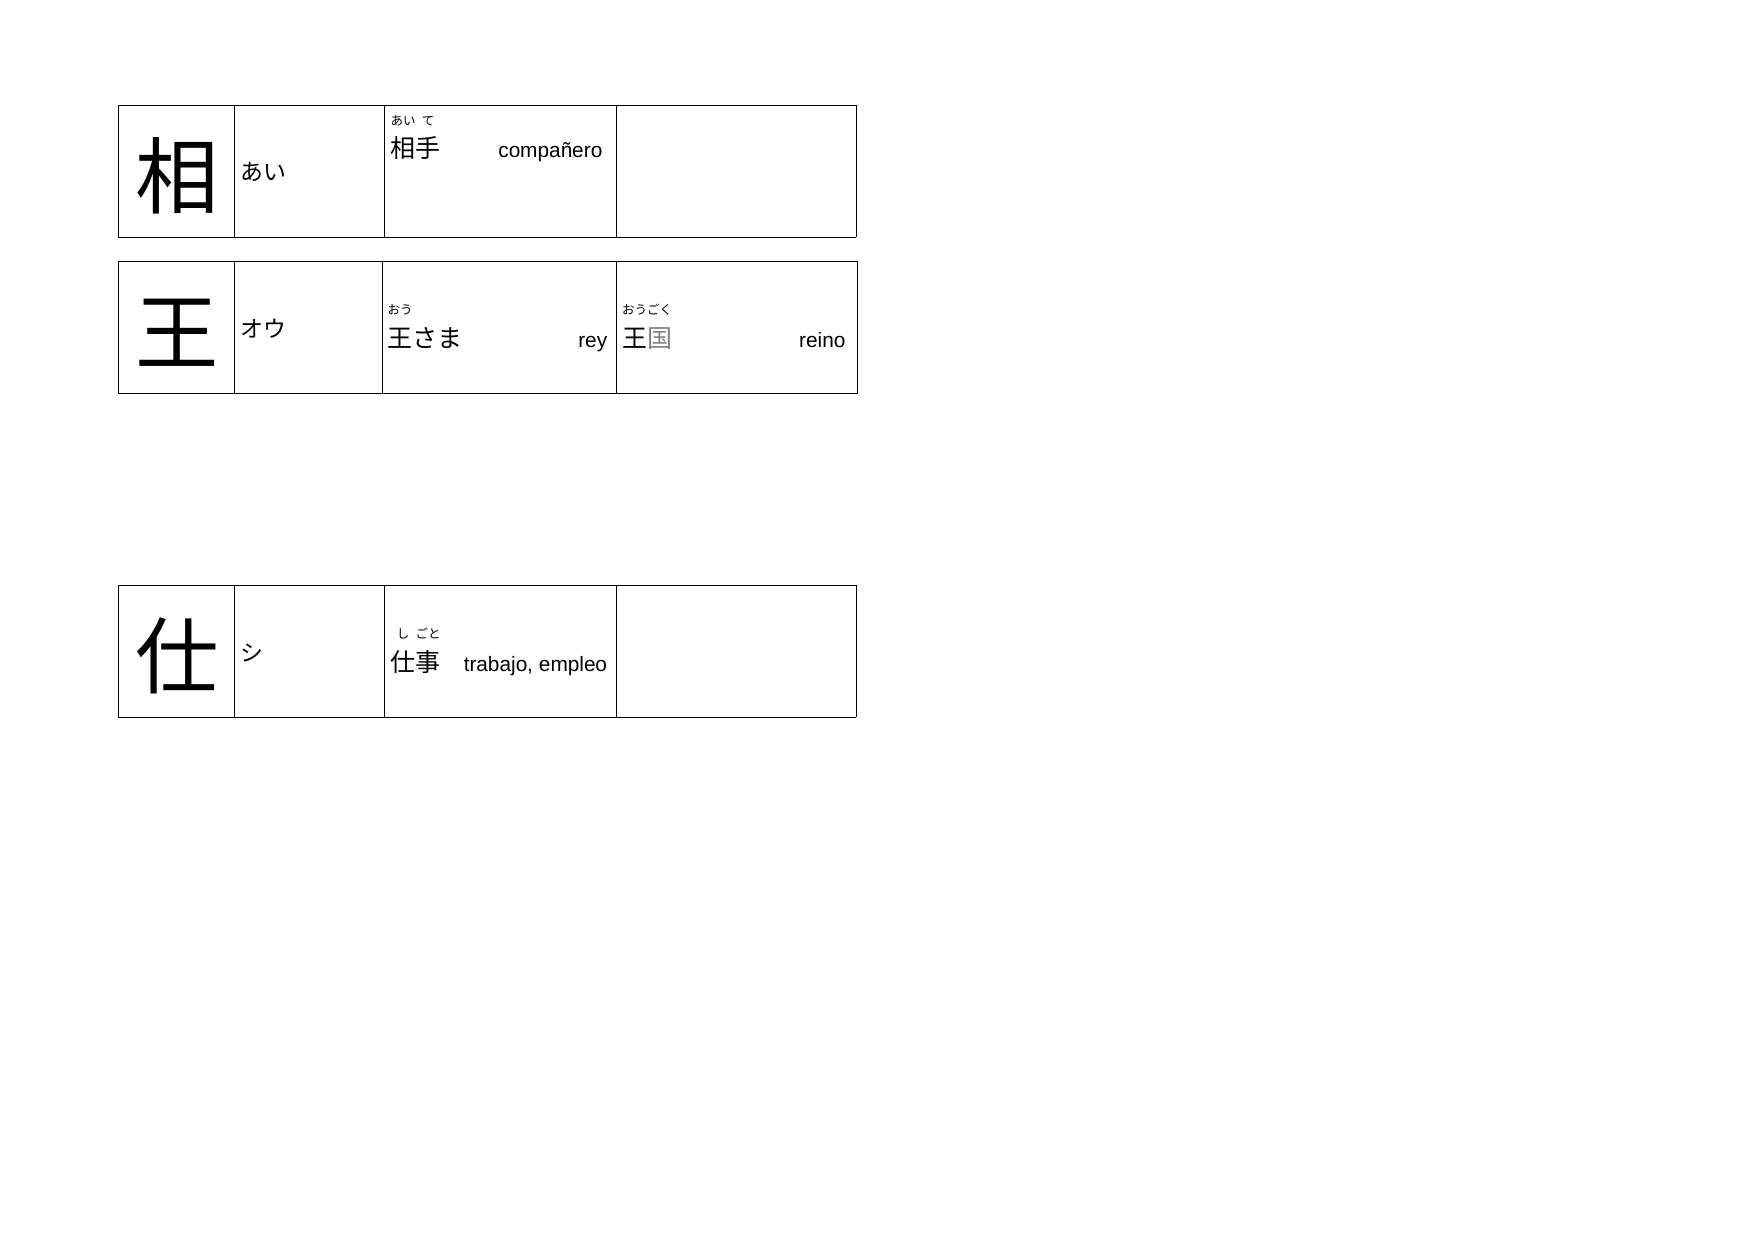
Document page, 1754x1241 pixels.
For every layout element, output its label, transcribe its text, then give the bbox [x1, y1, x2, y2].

table_cell あい [235, 106, 384, 237]
table_header オウ [235, 262, 382, 393]
table_header 王おうさま rey [383, 262, 616, 393]
table_header 仕 [119, 586, 234, 717]
table_header 仕し事ごと trabajo, empleo [385, 586, 616, 717]
table_header 王おう国ごく reino [617, 262, 857, 393]
table_header 相 [119, 106, 234, 237]
table_header [617, 586, 856, 717]
table_cell 相あい手て compañero [385, 106, 616, 237]
table_cell [617, 106, 856, 237]
table_header 王 [119, 262, 234, 393]
table_header シ [235, 586, 384, 717]
